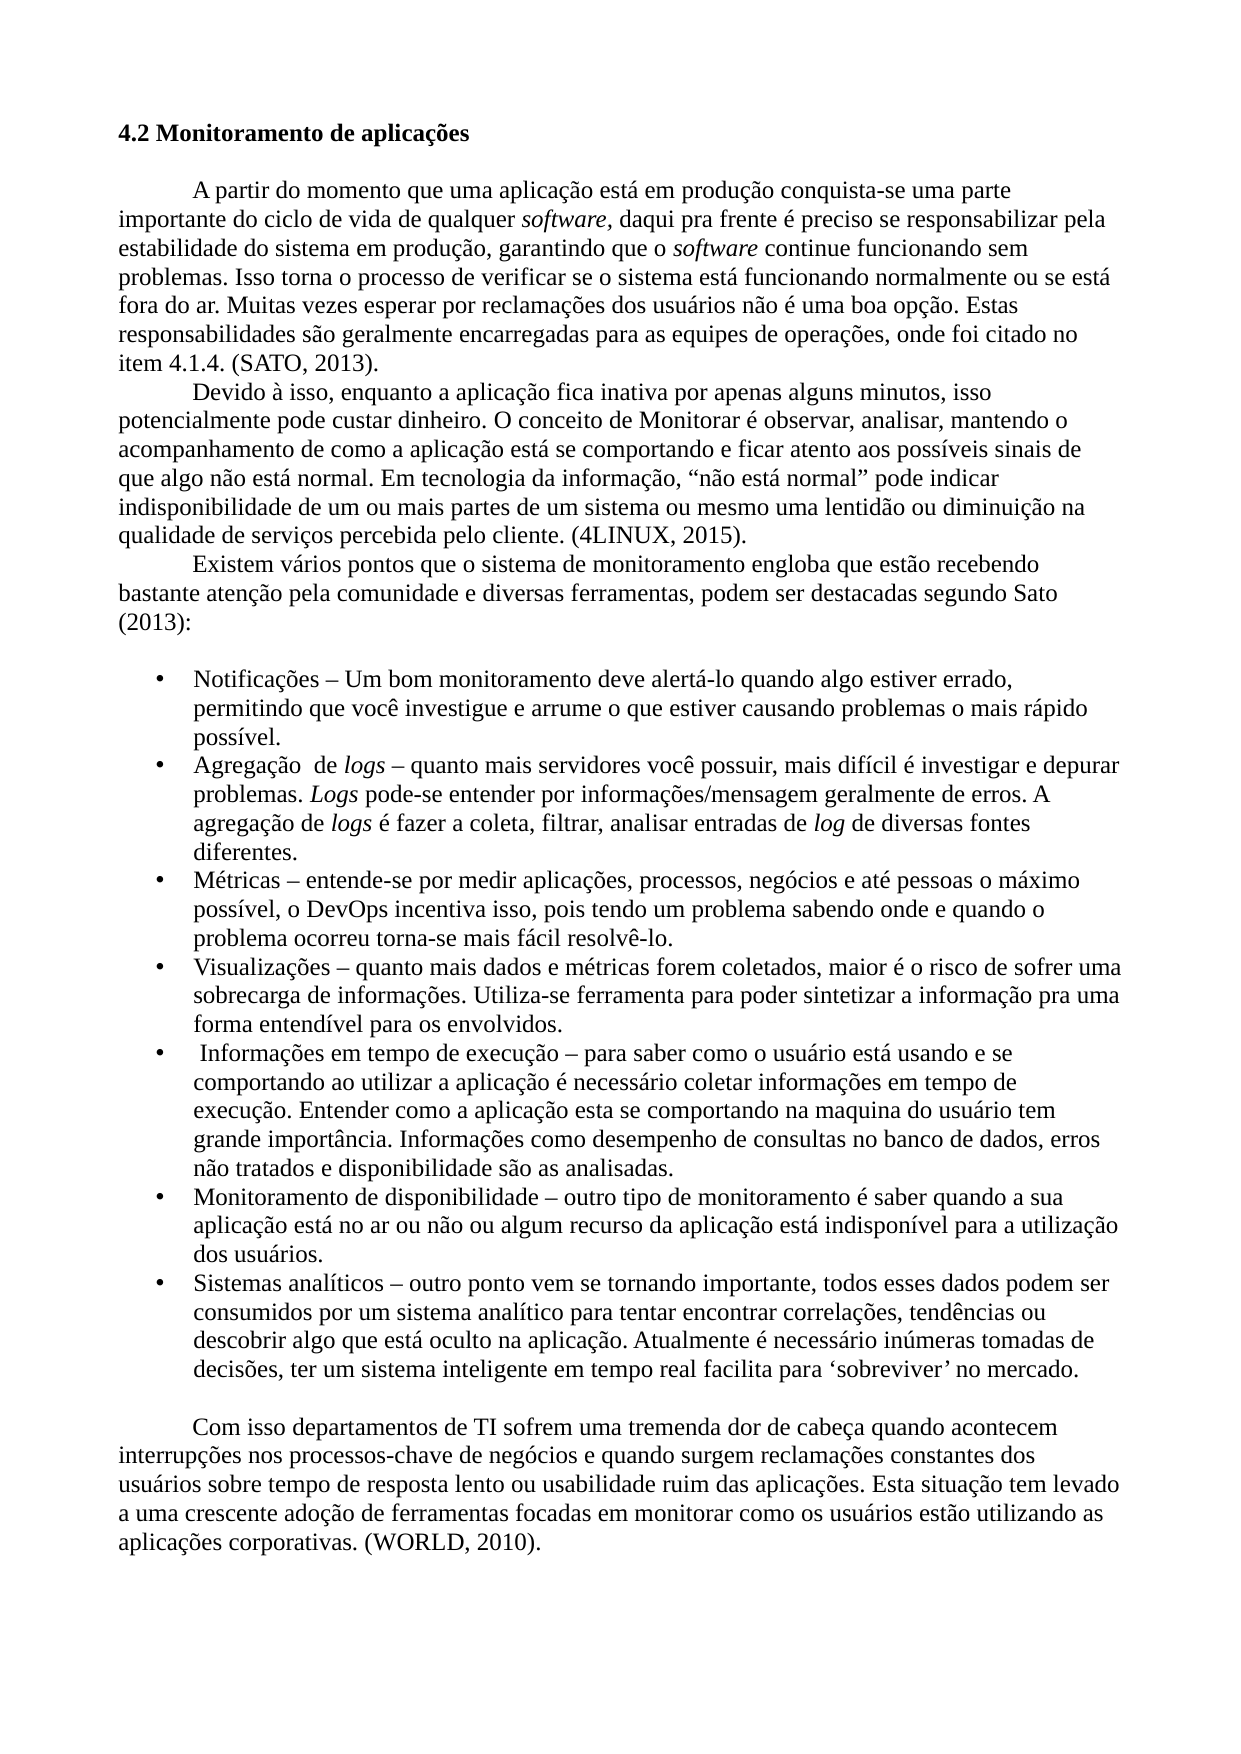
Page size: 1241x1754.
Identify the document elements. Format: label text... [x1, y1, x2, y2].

text Com isso departamentos de TI sofrem uma tremenda dor de cabeça quando acontecem interrupções nos processos-chave de negócios e quando surgem reclamações constantes dos usuários sobre tempo de resposta lento ou usabilidade ruim das aplicações. Esta situação tem levado a uma crescente adoção de ferramentas focadas em monitorar como os usuários estão utilizando as aplicações corporativas. (WORLD, 2010). [118, 1412, 1122, 1556]
list Monitoramento de disponibilidade – outro tipo de monitoramento é saber quando a sua aplicação está no ar ou não ou algum recurso da aplicação está indisponível para a utilização dos usuários. [156, 1182, 1122, 1268]
list Métricas – entende-se por medir aplicações, processos, negócios e até pessoas o máximo possível, o DevOps incentiva isso, pois tendo um problema sabendo onde e quando o problema ocorreu torna-se mais fácil resolvê-lo. [156, 866, 1122, 952]
list Notificações – Um bom monitoramento deve alertá-lo quando algo estiver errado, permitindo que você investigue e arrume o que estiver causando problemas o mais rápido possível. [156, 664, 1122, 751]
list Agregação de logs – quanto mais servidores você possuir, mais difícil é investigar e depurar problemas. Logs pode-se entender por informações/mensagem geralmente de erros. A agregação de logs é fazer a coleta, filtrar, analisar entradas de log de diversas fontes diferentes. [156, 751, 1122, 866]
text Devido à isso, enquanto a aplicação fica inativa por apenas alguns minutos, isso potencialmente pode custar dinheiro. O conceito de Monitorar é observar, analisar, mantendo o acompanhamento de como a aplicação está se comportando e ficar atento aos possíveis sinais de que algo não está normal. Em tecnologia da informação, “não está normal” pode indicar indisponibilidade de um ou mais partes de um sistema ou mesmo uma lentidão ou diminuição na qualidade de serviços percebida pelo cliente. (4LINUX, 2015). [118, 377, 1122, 549]
list Informações em tempo de execução – para saber como o usuário está usando e se comportando ao utilizar a aplicação é necessário coletar informações em tempo de execução. Entender como a aplicação esta se comportando na maquina do usuário tem grande importância. Informações como desempenho de consultas no banco de dados, erros não tratados e disponibilidade são as analisadas. [156, 1038, 1122, 1182]
list Sistemas analíticos – outro ponto vem se tornando importante, todos esses dados podem ser consumidos por um sistema analítico para tentar encontrar correlações, tendências ou descobrir algo que está oculto na aplicação. Atualmente é necessário inúmeras tomadas de decisões, ter um sistema inteligente em tempo real facilita para ‘sobreviver’ no mercado. [156, 1268, 1122, 1383]
text A partir do momento que uma aplicação está em produção conquista-se uma parte importante do ciclo de vida de qualquer software, daqui pra frente é preciso se responsabilizar pela estabilidade do sistema em produção, garantindo que o software continue funcionando sem problemas. Isso torna o processo de verificar se o sistema está funcionando normalmente ou se está fora do ar. Muitas vezes esperar por reclamações dos usuários não é uma boa opção. Estas responsabilidades são geralmente encarregadas para as equipes de operações, onde foi citado no item 4.1.4. (SATO, 2013). [118, 176, 1122, 377]
list Visualizações – quanto mais dados e métricas forem coletados, maior é o risco de sofrer uma sobrecarga de informações. Utiliza-se ferramenta para poder sintetizar a informação pra uma forma entendível para os envolvidos. [156, 952, 1122, 1038]
text 4.2 Monitoramento de aplicações [118, 118, 1122, 147]
text Existem vários pontos que o sistema de monitoramento engloba que estão recebendo bastante atenção pela comunidade e diversas ferramentas, podem ser destacadas segundo Sato (2013): [118, 549, 1122, 636]
